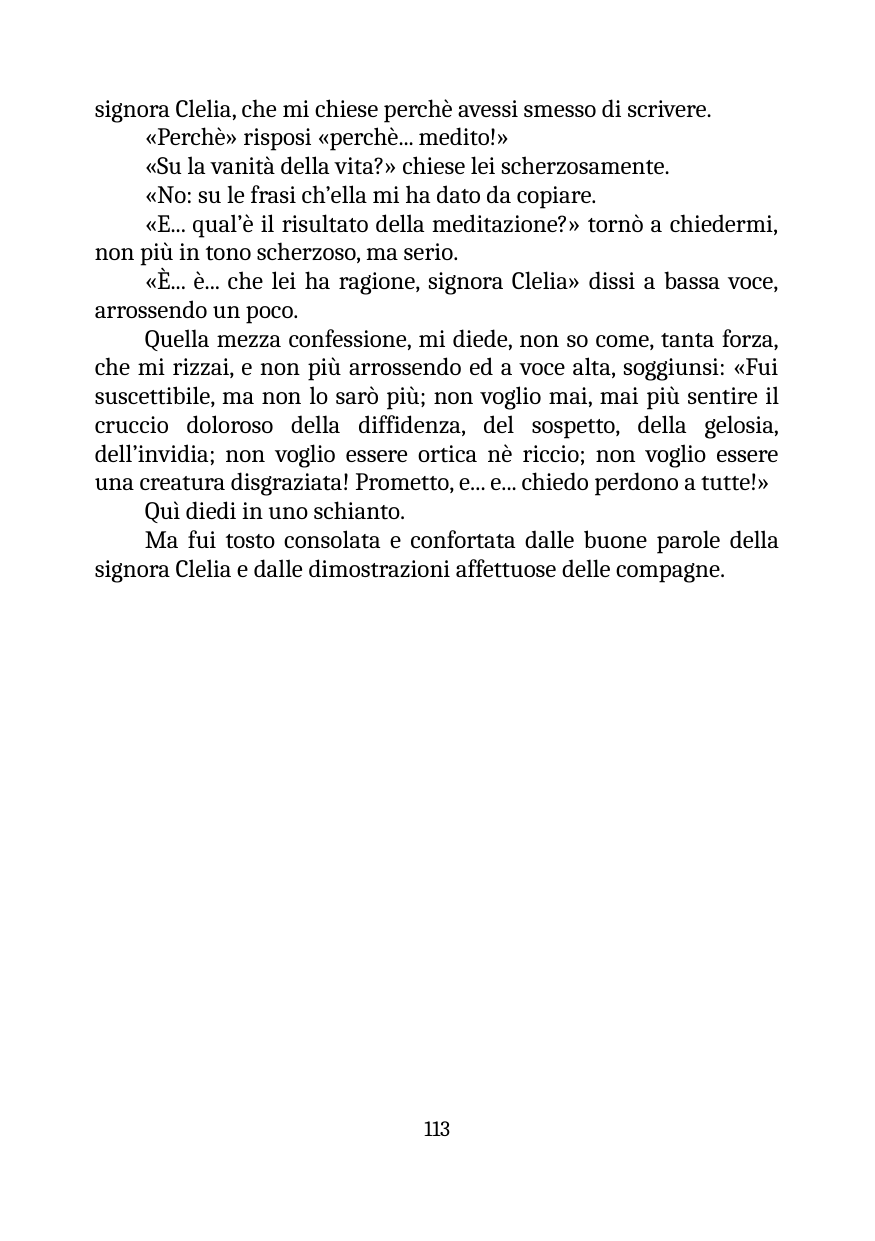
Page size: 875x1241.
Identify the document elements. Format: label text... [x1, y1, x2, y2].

text signora Clelia, che mi chiese perchè avessi smesso di scrivere. [94, 94, 779, 123]
text Ma fui tosto consolata e confortata dalle buone parole della signora Clelia e dalle dimostrazioni affettuose delle compagne. [94, 526, 779, 583]
text «Perchè» risposi «perchè... medito!» [94, 123, 779, 152]
text «È... è... che lei ha ragione, signora Clelia» dissi a bassa voce, arrossendo un poco. [94, 267, 779, 324]
text Quella mezza confessione, mi diede, non so come, tanta forza, che mi rizzai, e non più arrossendo ed a voce alta, soggiunsi: «Fui suscettibile, ma non lo sarò più; non voglio mai, mai più sentire il cruccio doloroso della diffidenza, del sospetto, della gelosia, dell’invidia; non voglio essere ortica nè riccio; non voglio essere una creatura disgraziata! Prometto, e... e... chiedo perdono a tutte!» [94, 324, 779, 497]
text «Su la vanità della vita?» chiese lei scherzosamente. [94, 152, 779, 181]
text Quì diedi in uno schianto. [94, 497, 779, 526]
text «E... qual’è il risultato della meditazione?» tornò a chiedermi, non più in tono scherzoso, ma serio. [94, 209, 779, 267]
text «No: su le frasi ch’ella mi ha dato da copiare. [94, 181, 779, 209]
